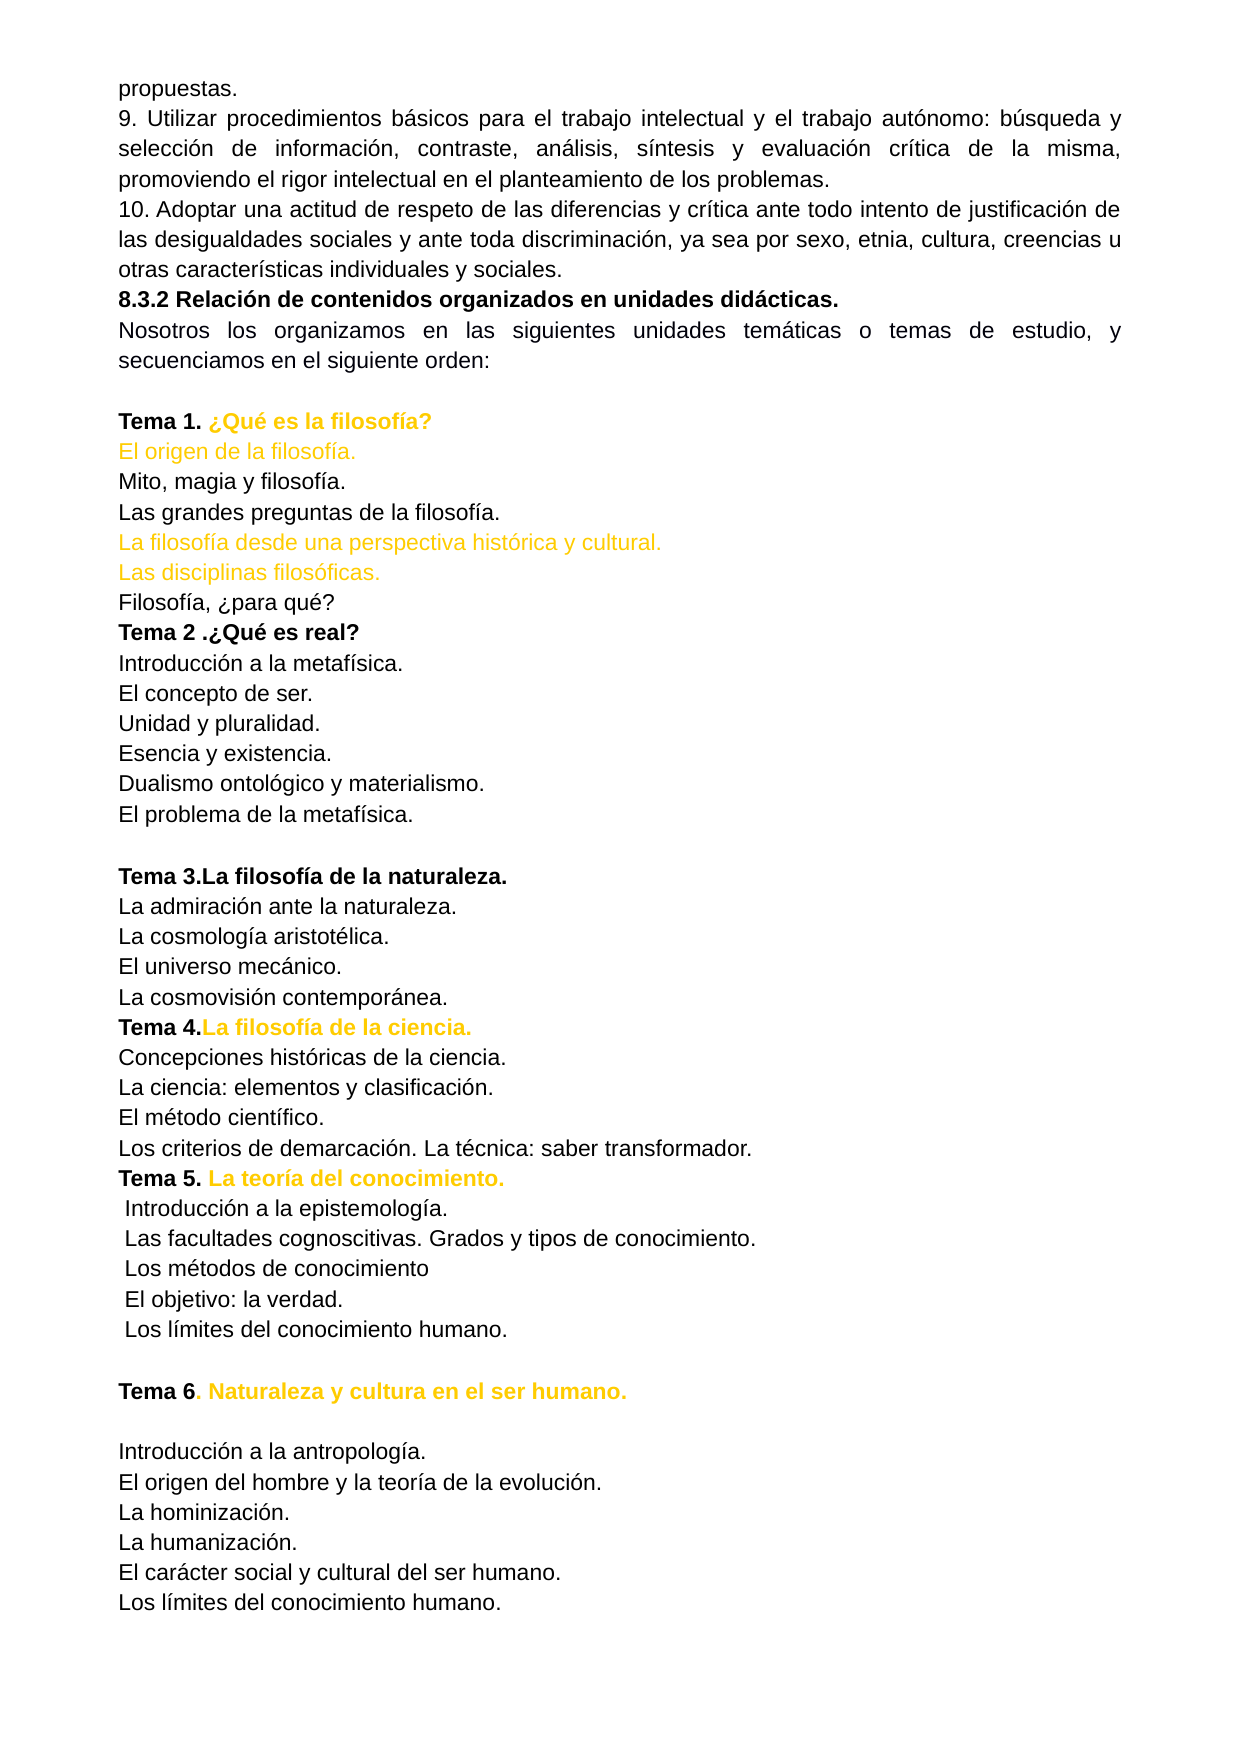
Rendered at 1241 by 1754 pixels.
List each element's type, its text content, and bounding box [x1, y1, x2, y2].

text Tema 3.La filosofía de la naturaleza. [118, 863, 1122, 889]
text Los límites del conocimiento humano. [118, 1589, 1122, 1616]
text Tema 1. ¿Qué es la filosofía? [118, 408, 1122, 434]
text La humanización. [118, 1529, 1122, 1555]
text La ciencia: elementos y clasificación. [118, 1074, 1122, 1100]
text Nosotros los organizamos en las siguientes unidades temáticas o temas de estudio, y secuenciamos en el siguiente orden: [118, 317, 1122, 373]
text El concepto de ser. [118, 680, 1122, 706]
text Introducción a la epistemología. [118, 1195, 1122, 1221]
text Las facultades cognoscitivas. Grados y tipos de conocimiento. [118, 1225, 1122, 1251]
text Esencia y existencia. [118, 740, 1122, 766]
text Tema 6. Naturaleza y cultura en el ser humano. [118, 1378, 1122, 1404]
text El problema de la metafísica. [118, 801, 1122, 827]
text El origen del hombre y la teoría de la evolución. [118, 1468, 1122, 1495]
text 8.3.2 Relación de contenidos organizados en unidades didácticas. [118, 286, 1122, 313]
text La cosmología aristotélica. [118, 923, 1122, 949]
text El universo mecánico. [118, 953, 1122, 979]
text La cosmovisión contemporánea. [118, 983, 1122, 1010]
text El origen de la filosofía. [118, 438, 1122, 464]
text Tema 2 .¿Qué es real? [118, 619, 1122, 646]
text Las disciplinas filosóficas. [118, 559, 1122, 585]
text La hominización. [118, 1499, 1122, 1525]
text Los métodos de conocimiento [118, 1255, 1122, 1282]
text propuestas. [118, 75, 1122, 101]
text El método científico. [118, 1104, 1122, 1131]
text Los criterios de demarcación. La técnica: saber transformador. [118, 1134, 1122, 1161]
text Los límites del conocimiento humano. [118, 1316, 1122, 1342]
text Dualismo ontológico y materialismo. [118, 770, 1122, 797]
text Introducción a la metafísica. [118, 649, 1122, 676]
text Las grandes preguntas de la filosofía. [118, 498, 1122, 525]
text Concepciones históricas de la ciencia. [118, 1044, 1122, 1070]
text Unidad y pluralidad. [118, 710, 1122, 736]
text El carácter social y cultural del ser humano. [118, 1559, 1122, 1585]
text 10. Adoptar una actitud de respeto de las diferencias y crítica ante todo intento de justificación de las desigualdades sociales y ante toda discriminación, ya sea por sexo, etnia, cultura, creencias u otras características individuales y sociales. [118, 196, 1122, 283]
text Introducción a la antropología. [118, 1438, 1122, 1464]
text La admiración ante la naturaleza. [118, 893, 1122, 919]
text Tema 4.La filosofía de la ciencia. [118, 1014, 1122, 1040]
text El objetivo: la verdad. [118, 1286, 1122, 1312]
text Mito, magia y filosofía. [118, 468, 1122, 494]
text La filosofía desde una perspectiva histórica y cultural. [118, 529, 1122, 555]
text Filosofía, ¿para qué? [118, 589, 1122, 615]
text 9. Utilizar procedimientos básicos para el trabajo intelectual y el trabajo autónomo: búsqueda y selección de información, contraste, análisis, síntesis y evaluación crítica de la misma, promoviendo el rigor intelectual en el planteamiento de los problemas. [118, 105, 1122, 192]
text Tema 5. La teoría del conocimiento. [118, 1165, 1122, 1191]
